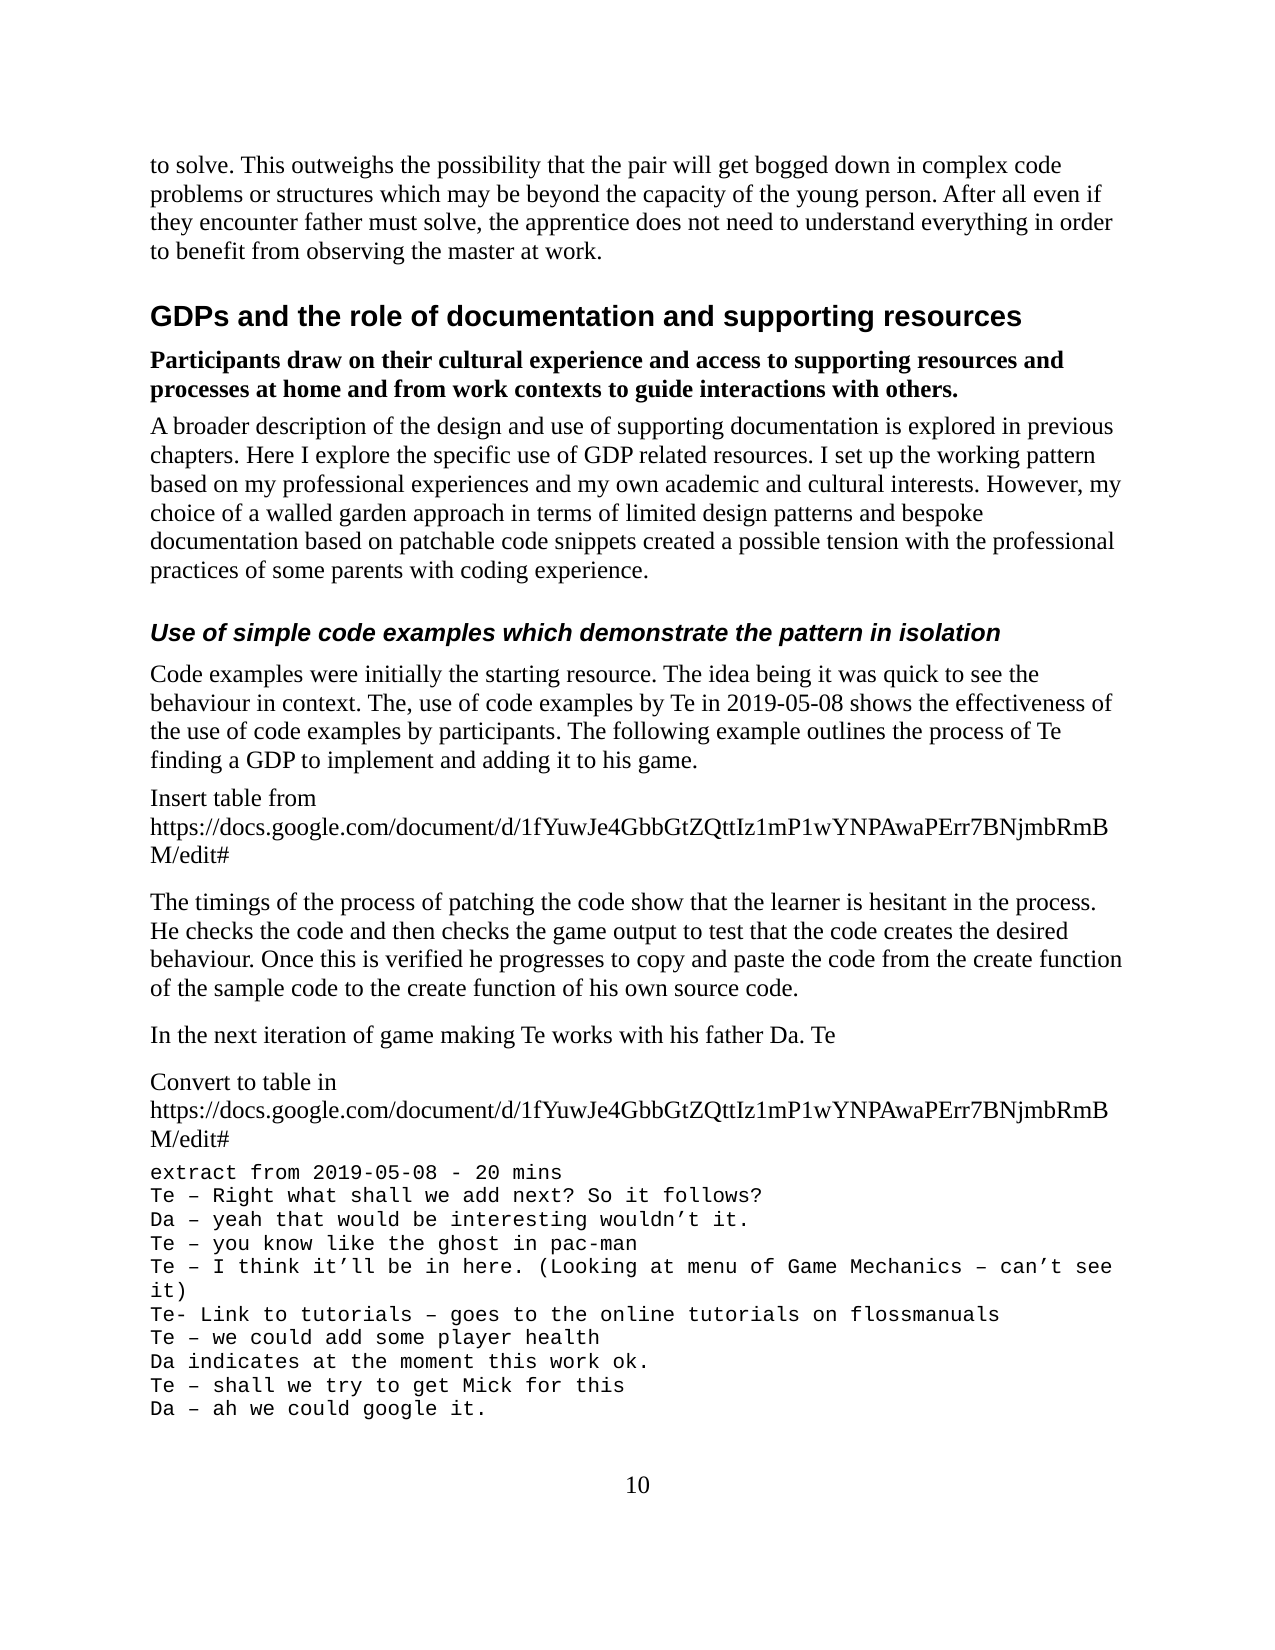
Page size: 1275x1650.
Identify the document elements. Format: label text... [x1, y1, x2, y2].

text Code examples were initially the starting resource. The idea being it was quick to see the behaviour in context. The, use of code examples by Te in 2019-05-08 shows the effectiveness of the use of code examples by participants. The following example outlines the process of Te finding a GDP to implement and adding it to his game. [150, 659, 1125, 774]
text Te – you know like the ghost in pac-man [150, 1233, 1125, 1256]
text Te – Right what shall we add next? So it follows? [150, 1186, 1125, 1209]
text The timings of the process of patching the code show that the learner is hesitant in the process. He checks the code and then checks the game output to test that the code creates the desired behaviour. Once this is verified he progresses to copy and paste the code from the create function of the sample code to the create function of his own source code. [150, 887, 1125, 1002]
text In the next iteration of game making Te works with his father Da. Te [150, 1020, 1125, 1049]
subtitle Use of simple code examples which demonstrate the pattern in isolation [150, 618, 1125, 646]
text Da – yeah that would be interesting wouldn’t it. [150, 1209, 1125, 1233]
text Da – ah we could google it. [150, 1398, 1125, 1422]
text Participants draw on their cultural experience and access to supporting resources and processes at home and from work contexts to guide interactions with others. [150, 345, 1125, 402]
text Te- Link to tutorials – goes to the online tutorials on flossmanuals [150, 1304, 1125, 1327]
text Te – I think it’ll be in here. (Looking at menu of Game Mechanics – can’t see it) [150, 1256, 1125, 1304]
text Insert table from https://docs.google.com/document/d/1fYuwJe4GbbGtZQttIz1mP1wYNPAwaPErr7BNjmbRmBM/edit# [150, 783, 1125, 869]
text Convert to table in https://docs.google.com/document/d/1fYuwJe4GbbGtZQttIz1mP1wYNPAwaPErr7BNjmbRmBM/edit# [150, 1067, 1125, 1153]
text A broader description of the design and use of supporting documentation is explored in previous chapters. Here I explore the specific use of GDP related resources. I set up the working pattern based on my professional experiences and my own academic and cultural interests. However, my choice of a walled garden approach in terms of limited design patterns and bespoke documentation based on patchable code snippets created a possible tension with the professional practices of some parents with coding experience. [150, 411, 1125, 584]
text Te – we could add some player health [150, 1327, 1125, 1351]
text to solve. This outweighs the possibility that the pair will get bogged down in complex code problems or structures which may be beyond the capacity of the young person. After all even if they encounter father must solve, the apprentice does not need to understand everything in order to benefit from observing the master at work. [150, 150, 1125, 265]
text Da indicates at the moment this work ok. [150, 1351, 1125, 1375]
text Te – shall we try to get Mick for this [150, 1375, 1125, 1398]
text extract from 2019-05-08 - 20 mins [150, 1162, 1125, 1186]
subtitle GDPs and the role of documentation and supporting resources [150, 299, 1125, 332]
